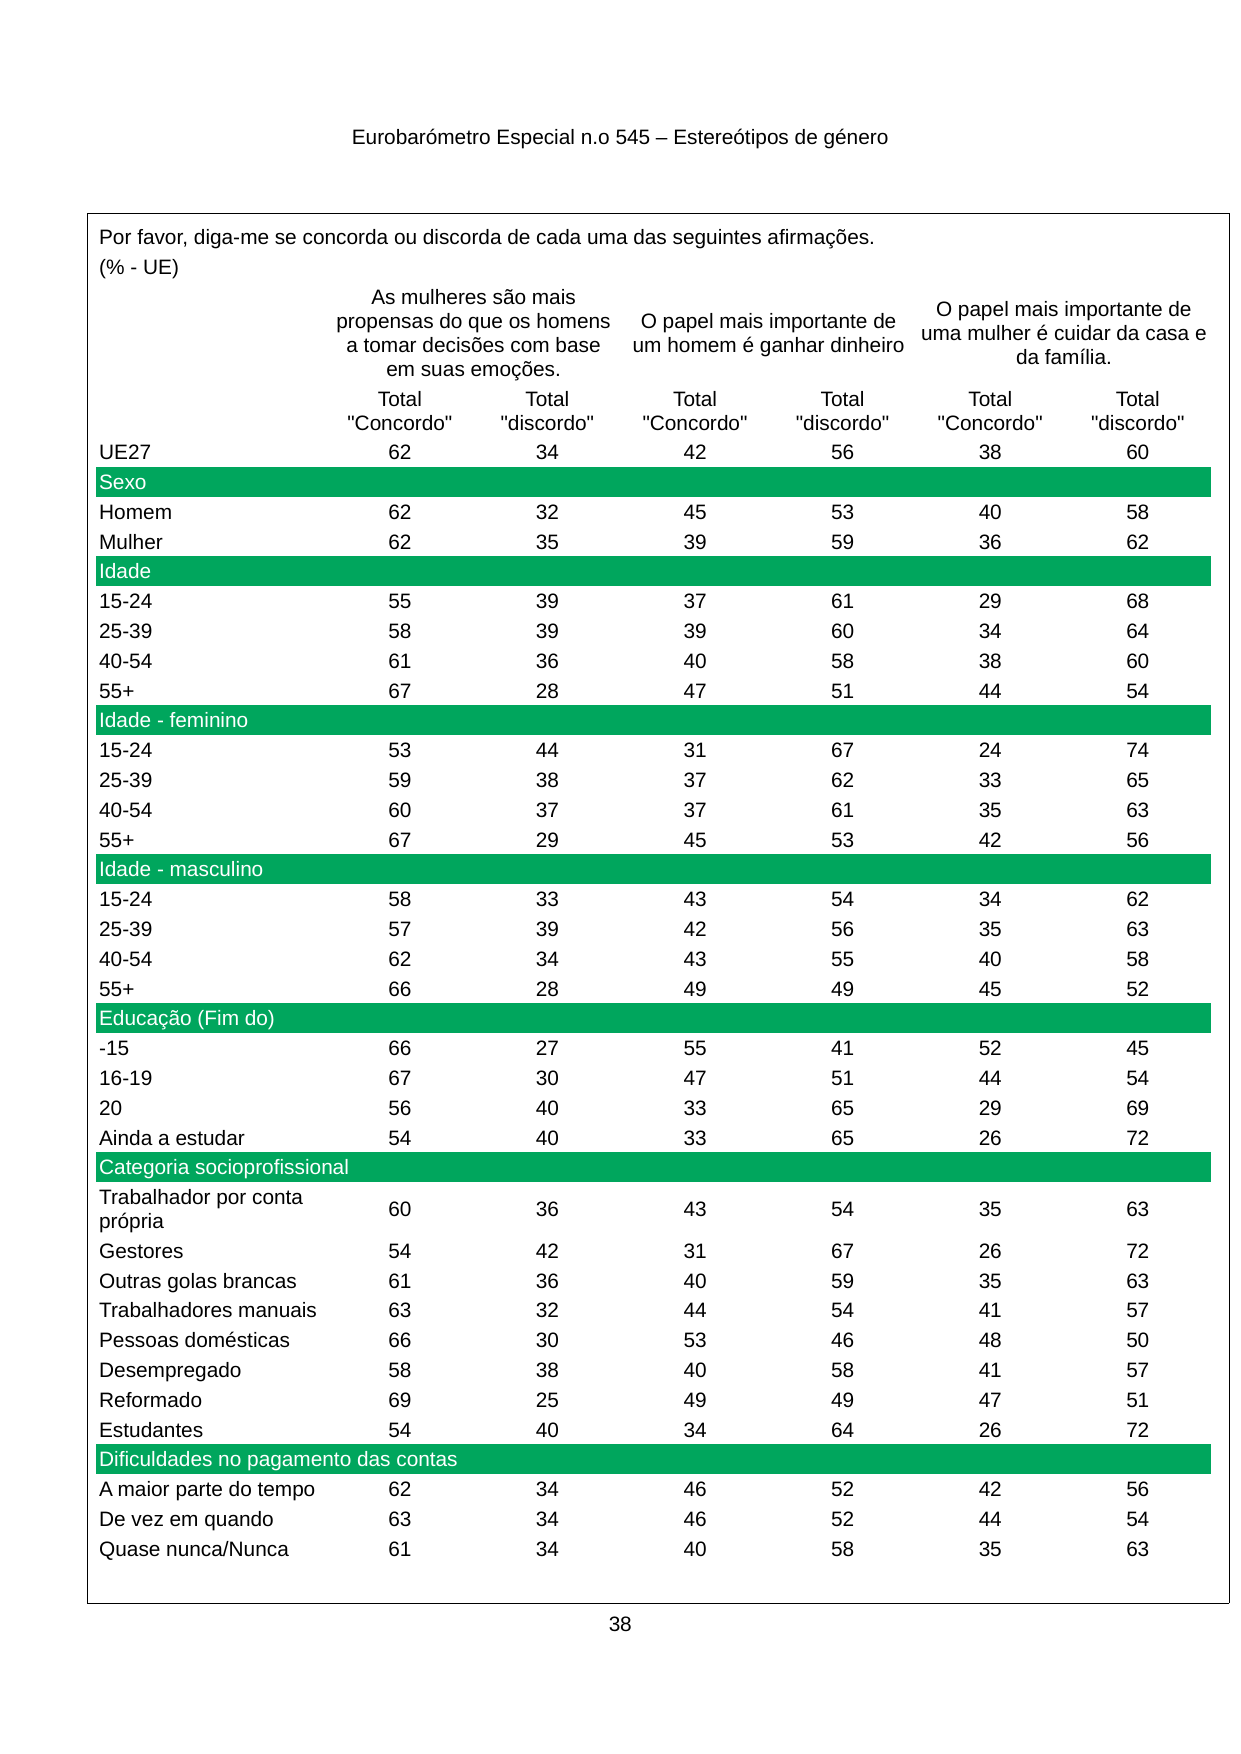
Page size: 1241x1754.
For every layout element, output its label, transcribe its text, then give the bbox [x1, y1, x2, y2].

table_cell 57 [1064, 1355, 1211, 1385]
table_cell 61 [326, 1534, 473, 1563]
table_cell 46 [621, 1504, 768, 1534]
table_cell 67 [769, 1236, 916, 1266]
table_cell Total "discordo" [473, 384, 621, 437]
table_cell 62 [1064, 884, 1211, 914]
table_cell 54 [1064, 676, 1211, 705]
table_cell 54 [1064, 1504, 1211, 1534]
table_cell 29 [916, 586, 1064, 616]
table_cell 72 [1064, 1236, 1211, 1266]
table_cell Total "Concordo" [916, 384, 1064, 437]
table_cell -15 [96, 1033, 326, 1063]
table_cell UE27 [96, 437, 326, 467]
table_cell 49 [621, 1385, 768, 1414]
table_cell 41 [769, 1033, 916, 1063]
table_cell 47 [916, 1385, 1064, 1414]
table_cell 58 [769, 1534, 916, 1563]
table_cell 34 [473, 944, 621, 973]
table_cell Trabalhador por conta própria [96, 1182, 326, 1236]
table_cell 37 [621, 586, 768, 616]
table_cell 66 [326, 1033, 473, 1063]
table_cell 55+ [96, 676, 326, 705]
table_cell 52 [769, 1504, 916, 1534]
table_cell 62 [326, 527, 473, 556]
table_cell 30 [473, 1325, 621, 1355]
table_cell 63 [1064, 1266, 1211, 1295]
table_cell 30 [473, 1063, 621, 1093]
table_cell Quase nunca/Nunca [96, 1534, 326, 1563]
table_cell 42 [621, 914, 768, 944]
table_cell O papel mais importante de uma mulher é cuidar da casa e da família. [916, 282, 1211, 383]
table_cell 62 [326, 497, 473, 527]
table_cell 26 [916, 1236, 1064, 1266]
table_cell 61 [326, 646, 473, 676]
table_cell Ainda a estudar [96, 1123, 326, 1152]
table_cell 34 [916, 884, 1064, 914]
table_cell 60 [1064, 646, 1211, 676]
table_cell 62 [326, 944, 473, 973]
table_cell 56 [769, 437, 916, 467]
table_cell 32 [473, 1295, 621, 1325]
table_cell 47 [621, 676, 768, 705]
table_cell Reformado [96, 1385, 326, 1414]
table_cell 57 [326, 914, 473, 944]
table_cell 28 [473, 676, 621, 705]
table_cell Idade [96, 556, 1211, 586]
table_cell 51 [1064, 1385, 1211, 1414]
table_cell 40 [621, 1355, 768, 1385]
table_cell 65 [769, 1093, 916, 1122]
table_cell 66 [326, 974, 473, 1003]
table_cell 58 [326, 884, 473, 914]
table_cell 65 [1064, 765, 1211, 795]
table_cell 31 [621, 1236, 768, 1266]
table_cell 25-39 [96, 914, 326, 944]
table_cell 55 [769, 944, 916, 973]
table_cell 59 [326, 765, 473, 795]
table_cell 61 [769, 795, 916, 824]
table_cell Total "Concordo" [326, 384, 473, 437]
table_cell 53 [769, 825, 916, 854]
table_cell 44 [916, 1063, 1064, 1093]
table_cell 25-39 [96, 616, 326, 646]
table_cell 60 [769, 616, 916, 646]
table_cell 54 [326, 1415, 473, 1444]
table_cell 72 [1064, 1123, 1211, 1152]
table_cell 39 [473, 586, 621, 616]
table_cell 39 [621, 616, 768, 646]
table_cell 35 [916, 1182, 1064, 1236]
table_cell As mulheres são mais propensas do que os homens a tomar decisões com base em suas emoções. [326, 282, 621, 383]
table_cell 42 [473, 1236, 621, 1266]
table_cell 42 [916, 1474, 1064, 1504]
table_cell 40 [621, 1266, 768, 1295]
table_cell 42 [916, 825, 1064, 854]
table_cell 39 [621, 527, 768, 556]
table_cell Gestores [96, 1236, 326, 1266]
table_cell 72 [1064, 1415, 1211, 1444]
table_cell 28 [473, 974, 621, 1003]
table_cell Categoria socioprofissional [96, 1152, 1211, 1182]
table_cell 33 [621, 1093, 768, 1122]
table_cell 24 [916, 735, 1064, 765]
table_cell 57 [1064, 1295, 1211, 1325]
table_cell 55 [326, 586, 473, 616]
table_cell Mulher [96, 527, 326, 556]
table_cell 40 [621, 646, 768, 676]
table_cell 45 [916, 974, 1064, 1003]
table_cell 41 [916, 1295, 1064, 1325]
table_cell 34 [916, 616, 1064, 646]
table_cell 36 [473, 1266, 621, 1295]
table_cell Outras golas brancas [96, 1266, 326, 1295]
table_cell 56 [1064, 825, 1211, 854]
table_cell 52 [769, 1474, 916, 1504]
table_cell 34 [473, 437, 621, 467]
table_cell Homem [96, 497, 326, 527]
table_cell 62 [769, 765, 916, 795]
table_cell 45 [1064, 1033, 1211, 1063]
table_cell 62 [1064, 527, 1211, 556]
table_cell 58 [326, 1355, 473, 1385]
table_cell 56 [326, 1093, 473, 1122]
table_cell 63 [326, 1295, 473, 1325]
table_cell Total "discordo" [1064, 384, 1211, 437]
table_cell 52 [916, 1033, 1064, 1063]
table_cell 46 [621, 1474, 768, 1504]
table_cell 33 [621, 1123, 768, 1152]
table_cell 35 [916, 795, 1064, 824]
table_cell Total "Concordo" [621, 384, 768, 437]
table_cell 36 [473, 646, 621, 676]
table_cell 43 [621, 1182, 768, 1236]
table_cell 27 [473, 1033, 621, 1063]
table_cell Sexo [96, 467, 1211, 497]
table_cell A maior parte do tempo [96, 1474, 326, 1504]
table_cell [1064, 252, 1211, 282]
table_cell 56 [1064, 1474, 1211, 1504]
table_cell 15-24 [96, 735, 326, 765]
table_cell 20 [96, 1093, 326, 1122]
table_cell 54 [326, 1123, 473, 1152]
table_cell 36 [916, 527, 1064, 556]
table_cell 33 [473, 884, 621, 914]
table_cell 15-24 [96, 586, 326, 616]
table_cell Desempregado [96, 1355, 326, 1385]
table_cell Idade - feminino [96, 705, 1211, 735]
table_cell (% - UE) [96, 252, 1064, 282]
table_cell 63 [326, 1504, 473, 1534]
table_cell 59 [769, 1266, 916, 1295]
table_cell 15-24 [96, 884, 326, 914]
table_cell 44 [916, 676, 1064, 705]
table_cell 61 [326, 1266, 473, 1295]
table_cell 34 [473, 1534, 621, 1563]
table_cell 63 [1064, 795, 1211, 824]
table_cell 58 [326, 616, 473, 646]
table_cell 56 [769, 914, 916, 944]
table_cell 54 [769, 884, 916, 914]
table_cell 43 [621, 944, 768, 973]
table_cell 48 [916, 1325, 1064, 1355]
table_cell 55+ [96, 974, 326, 1003]
table_cell 69 [1064, 1093, 1211, 1122]
table_cell 40-54 [96, 795, 326, 824]
table_cell 64 [1064, 616, 1211, 646]
table_cell 58 [769, 646, 916, 676]
table_cell 40 [916, 944, 1064, 973]
table_cell 38 [916, 646, 1064, 676]
table_cell 37 [621, 765, 768, 795]
table_cell 60 [326, 795, 473, 824]
table_cell Dificuldades no pagamento das contas [96, 1444, 1211, 1474]
table_cell 31 [621, 735, 768, 765]
table_cell Educação (Fim do) [96, 1003, 1211, 1033]
table_cell 34 [473, 1504, 621, 1534]
table_cell 52 [1064, 974, 1211, 1003]
table_cell 53 [621, 1325, 768, 1355]
table_cell 45 [621, 825, 768, 854]
table_cell 59 [769, 527, 916, 556]
table_cell Total "discordo" [769, 384, 916, 437]
table_cell 53 [326, 735, 473, 765]
table_cell 58 [769, 1355, 916, 1385]
table_cell 67 [326, 825, 473, 854]
table_cell 55 [621, 1033, 768, 1063]
table_cell 63 [1064, 914, 1211, 944]
table_cell 29 [473, 825, 621, 854]
table_cell 16-19 [96, 1063, 326, 1093]
table_cell 55+ [96, 825, 326, 854]
table_cell 34 [473, 1474, 621, 1504]
table_cell 38 [916, 437, 1064, 467]
table_cell 58 [1064, 944, 1211, 973]
table_cell 67 [326, 676, 473, 705]
table_cell 60 [326, 1182, 473, 1236]
table_cell 40-54 [96, 944, 326, 973]
table_cell 53 [769, 497, 916, 527]
table_cell 42 [621, 437, 768, 467]
table_cell 74 [1064, 735, 1211, 765]
table_cell 63 [1064, 1182, 1211, 1236]
table_cell 44 [916, 1504, 1064, 1534]
table_cell 68 [1064, 586, 1211, 616]
table_cell 40-54 [96, 646, 326, 676]
table_cell 49 [769, 974, 916, 1003]
table_cell 61 [769, 586, 916, 616]
table_cell Pessoas domésticas [96, 1325, 326, 1355]
table_cell 51 [769, 676, 916, 705]
table_cell 40 [473, 1123, 621, 1152]
table_cell 67 [326, 1063, 473, 1093]
table_cell Estudantes [96, 1415, 326, 1444]
table_cell 39 [473, 914, 621, 944]
table_cell 40 [473, 1093, 621, 1122]
table_cell 60 [1064, 437, 1211, 467]
table_cell 38 [473, 765, 621, 795]
table_cell 40 [621, 1534, 768, 1563]
table_cell 64 [769, 1415, 916, 1444]
table_cell 33 [916, 765, 1064, 795]
table_cell 43 [621, 884, 768, 914]
table_cell 26 [916, 1123, 1064, 1152]
table_cell 50 [1064, 1325, 1211, 1355]
table_cell 38 [473, 1355, 621, 1385]
table_cell 35 [916, 1534, 1064, 1563]
table_cell 49 [769, 1385, 916, 1414]
table_header Por favor, diga-me se concorda ou discorda de cada uma das seguintes afirmações. [96, 222, 1211, 252]
table_cell 51 [769, 1063, 916, 1093]
table_cell 25 [473, 1385, 621, 1414]
table_cell 67 [769, 735, 916, 765]
table_cell 54 [769, 1295, 916, 1325]
table_cell 47 [621, 1063, 768, 1093]
table_cell 54 [1064, 1063, 1211, 1093]
table_cell 62 [326, 1474, 473, 1504]
table_cell 66 [326, 1325, 473, 1355]
table_cell 35 [916, 914, 1064, 944]
table_cell 37 [621, 795, 768, 824]
table_cell 39 [473, 616, 621, 646]
table_cell 40 [916, 497, 1064, 527]
table_cell De vez em quando [96, 1504, 326, 1534]
table_cell 36 [473, 1182, 621, 1236]
table_cell 40 [473, 1415, 621, 1444]
table_cell 35 [473, 527, 621, 556]
table_cell 25-39 [96, 765, 326, 795]
table_cell 49 [621, 974, 768, 1003]
table_cell 37 [473, 795, 621, 824]
table_cell 69 [326, 1385, 473, 1414]
table_cell 44 [473, 735, 621, 765]
table_cell 29 [916, 1093, 1064, 1122]
table_cell 35 [916, 1266, 1064, 1295]
table_cell Trabalhadores manuais [96, 1295, 326, 1325]
table_cell 46 [769, 1325, 916, 1355]
table_cell Idade - masculino [96, 854, 1211, 884]
table_cell 54 [326, 1236, 473, 1266]
table_cell 34 [621, 1415, 768, 1444]
table_cell [96, 282, 326, 383]
table_cell 45 [621, 497, 768, 527]
table_cell 41 [916, 1355, 1064, 1385]
table_cell 44 [621, 1295, 768, 1325]
table_cell 65 [769, 1123, 916, 1152]
table_cell [96, 384, 326, 437]
table_cell 26 [916, 1415, 1064, 1444]
table_cell O papel mais importante de um homem é ganhar dinheiro [621, 282, 916, 383]
table_cell 63 [1064, 1534, 1211, 1563]
table_cell 54 [769, 1182, 916, 1236]
table_cell 62 [326, 437, 473, 467]
table_cell 32 [473, 497, 621, 527]
table_cell 58 [1064, 497, 1211, 527]
